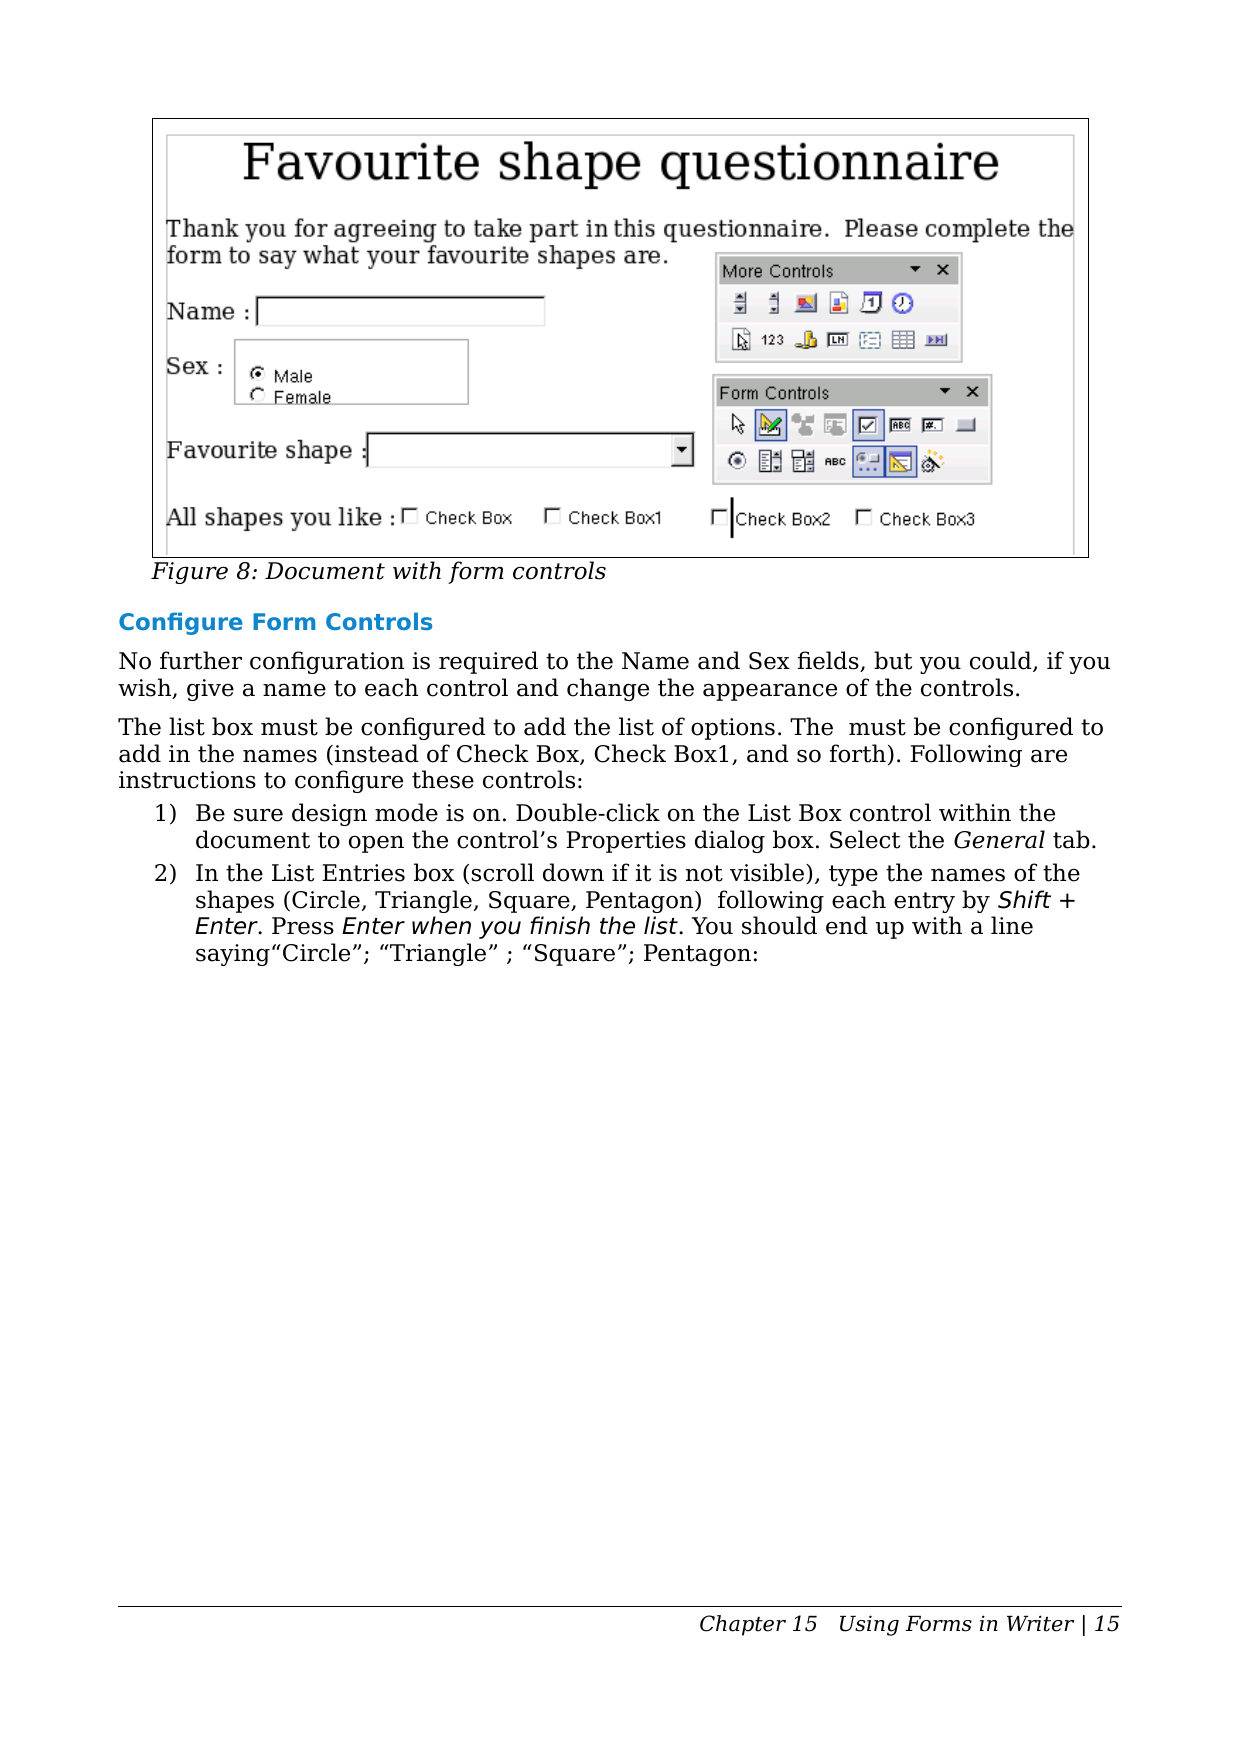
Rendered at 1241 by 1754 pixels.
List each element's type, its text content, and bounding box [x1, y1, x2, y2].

list Be sure design mode is on. Double-click on the List Box control within the document to open the control’s Properties dialog box. Select the General tab. [177, 801, 1122, 854]
text No further configuration is required to the Name and Sex fields, but you could, if you wish, give a name to each control and change the appearance of the controls. [118, 648, 1122, 702]
list The list box must be configured to add the list of options. The must be configured to add in the names (instead of Check Box, Check Box1, and so forth). Following are instructions to configure these controls: [118, 714, 1122, 794]
list In the List Entries box (scroll down if it is not visible), type the names of the shapes (Circle, Triangle, Square, Pentagon) following each entry by Shift + Enter. Press Enter when you finish the list. You should end up with a line saying“Circle”; “Triangle” ; “Square”; Pentagon: [177, 860, 1122, 967]
text [153, 119, 1088, 557]
text Figure 8: Document with form controls [152, 558, 1089, 585]
subtitle Configure Form Controls [118, 609, 1122, 636]
picture [155, 122, 1085, 555]
